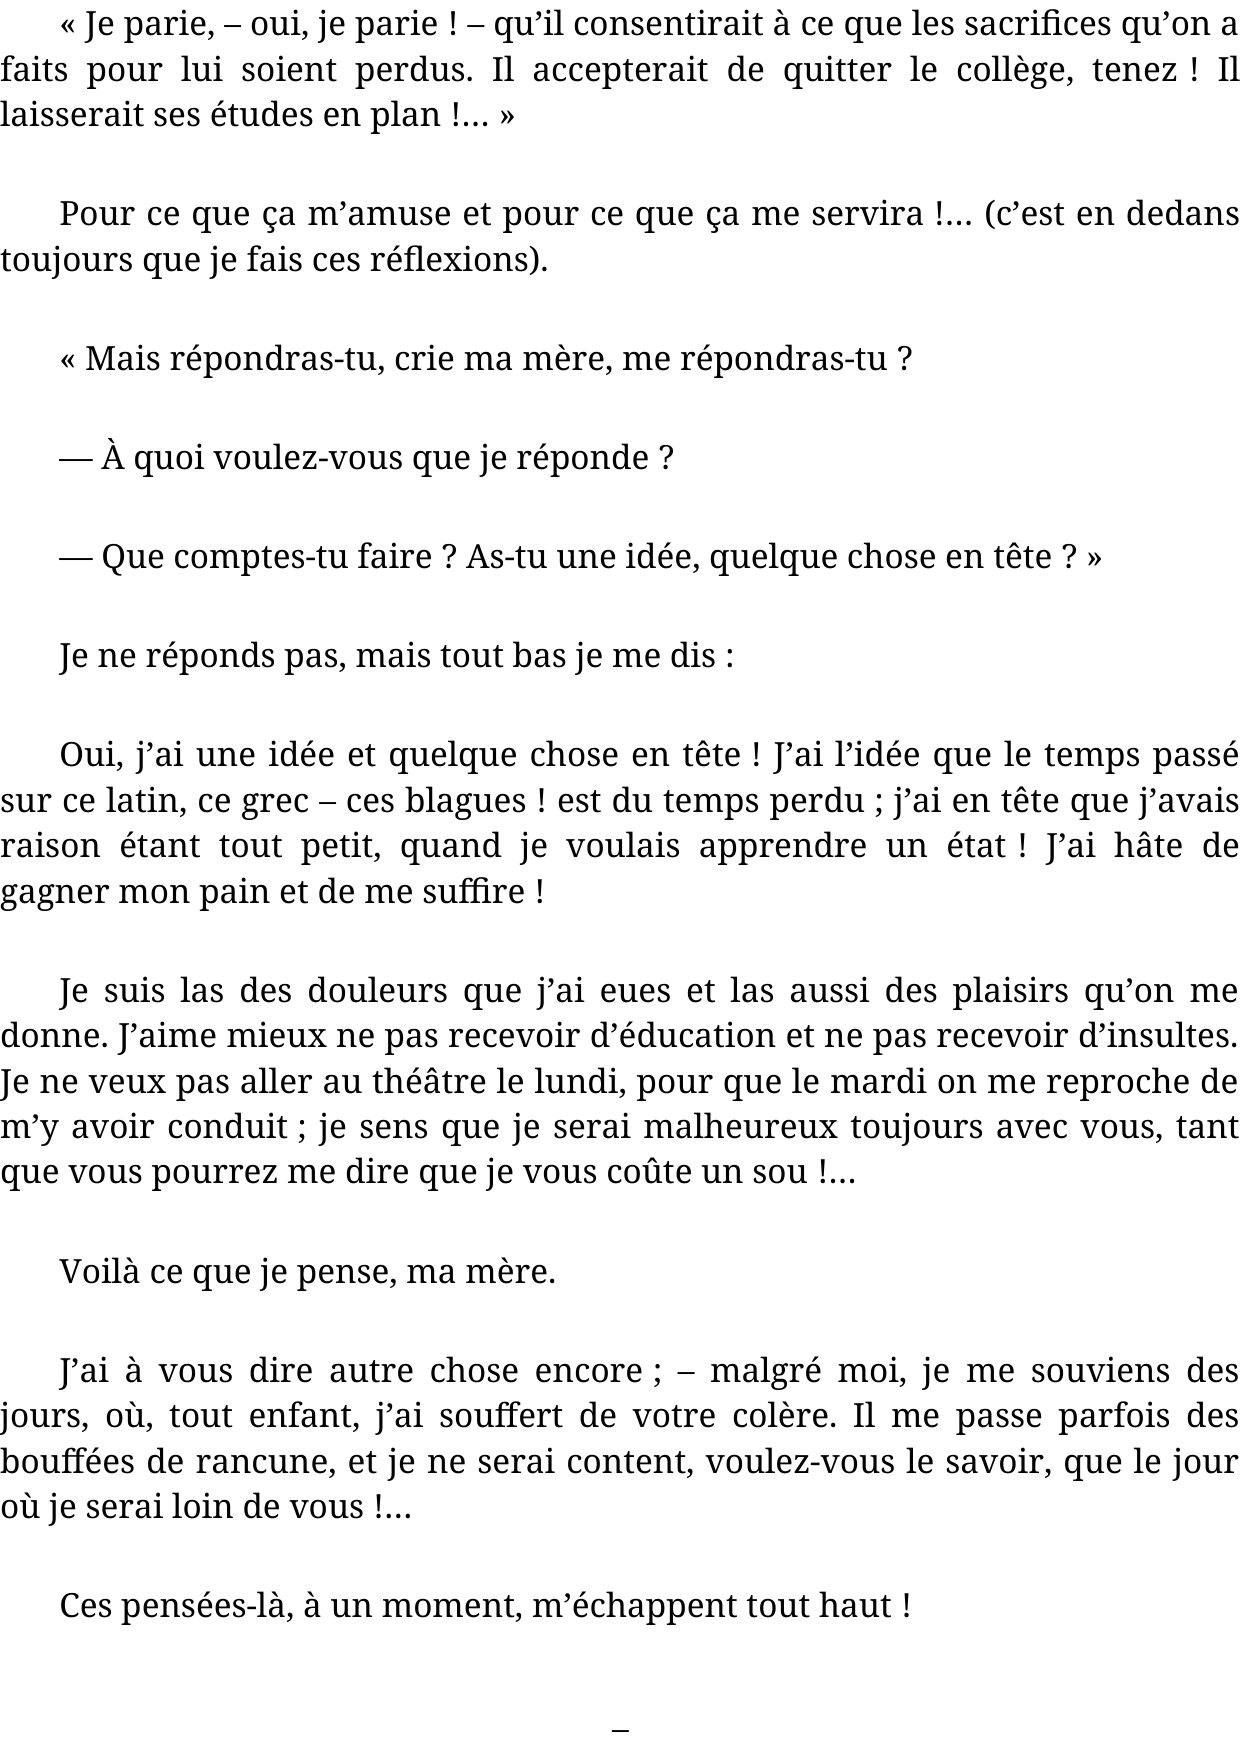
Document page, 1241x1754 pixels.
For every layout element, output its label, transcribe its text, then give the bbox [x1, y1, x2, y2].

text J’ai à vous dire autre chose encore ; – malgré moi, je me souviens des jours, où, tout enfant, j’ai souffert de votre colère. Il me passe parfois des bouffées de rancune, et je ne serai content, voulez-vous le savoir, que le jour où je serai loin de vous !… [0, 1347, 1240, 1528]
text Oui, j’ai une idée et quelque chose en tête ! J’ai l’idée que le temps passé sur ce latin, ce grec – ces blagues ! est du temps perdu ; j’ai en tête que j’avais raison étant tout petit, quand je voulais apprendre un état ! J’ai hâte de gagner mon pain et de me suffire ! [0, 731, 1240, 913]
text Voilà ce que je pense, ma mère. [0, 1247, 1240, 1293]
text « Je parie, – oui, je parie ! – qu’il consentirait à ce que les sacrifices qu’on a faits pour lui soient perdus. Il accepterait de quitter le collège, tenez ! Il laisserait ses études en plan !… » [0, 0, 1240, 136]
text Ces pensées-là, à un moment, m’échappent tout haut ! [0, 1582, 1240, 1627]
text Je ne réponds pas, mais tout bas je me dis : [0, 632, 1240, 677]
text Pour ce que ça m’amuse et pour ce que ça me servira !… (c’est en dedans toujours que je fais ces réflexions). [0, 190, 1240, 281]
text — À quoi voulez-vous que je réponde ? [0, 434, 1240, 479]
text — Que comptes-tu faire ? As-tu une idée, quelque chose en tête ? » [0, 533, 1240, 578]
text « Mais répondras-tu, crie ma mère, me répondras-tu ? [0, 334, 1240, 380]
text Je suis las des douleurs que j’ai eues et las aussi des plaisirs qu’on me donne. J’aime mieux ne pas recevoir d’éducation et ne pas recevoir d’insultes. Je ne veux pas aller au théâtre le lundi, pour que le mardi on me reproche de m’y avoir conduit ; je sens que je serai malheureux toujours avec vous, tant que vous pourrez me dire que je vous coûte un sou !… [0, 967, 1240, 1194]
